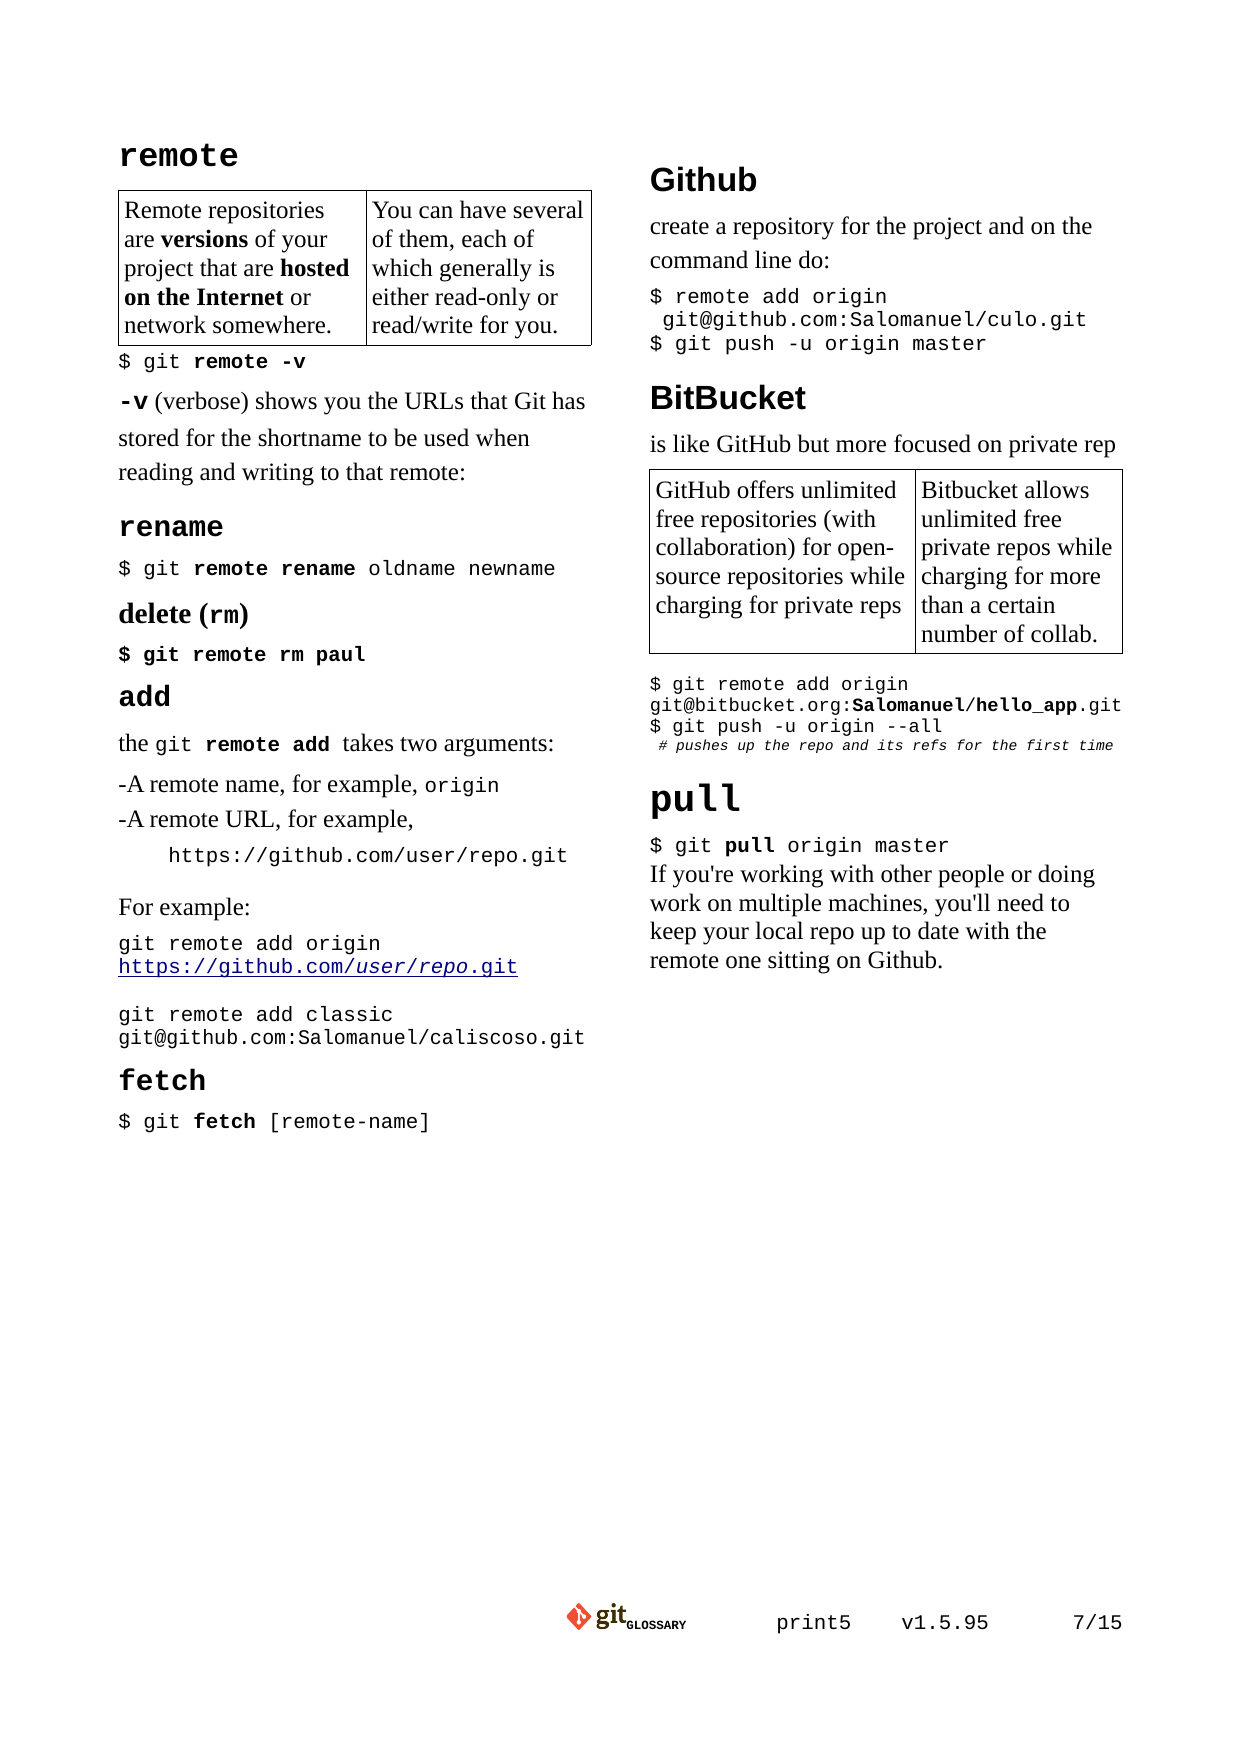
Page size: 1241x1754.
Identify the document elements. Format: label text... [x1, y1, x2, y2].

text $ remote add origin [649, 286, 1122, 309]
subtitle add [118, 682, 591, 715]
text -A remote name, for example, origin [118, 769, 591, 799]
text is like GitHub but more focused on private rep [649, 429, 1122, 457]
text -A remote URL, for example, [118, 804, 591, 833]
text $ git push -u origin --all [649, 717, 1122, 738]
text $ git fetch [remote-name] [118, 1111, 591, 1135]
text create a repository for the project and on the command line do: [649, 211, 1122, 274]
text git remote add classic git@github.com:Salomanuel/caliscoso.git [118, 1004, 591, 1051]
text git remote add origin https://github.com/user/repo.git [118, 933, 591, 980]
text $ git remote rename oldname newname [118, 558, 591, 582]
table_header Remote repositories are versions of your project that are hosted on the Internet or network somewhere. [119, 191, 366, 345]
text $ git push -u origin master [649, 333, 1122, 357]
text $ git remote -v [118, 346, 591, 374]
text $ git remote add origin git@bitbucket.org:Salomanuel/hello_app.git [649, 674, 1122, 717]
table_header Bitbucket allows unlimited free private repos while charging for more than a certain number of collab. [916, 470, 1122, 653]
subtitle remote [118, 139, 591, 177]
text -v (verbose) shows you the URLs that Git has stored for the shortname to be used when reading and writing to that remote: [118, 386, 591, 486]
subtitle BitBucket [649, 378, 1122, 416]
table_header You can have several of them, each of which generally is either read-only or read/write for you. [367, 191, 591, 345]
subtitle delete (rm) [118, 596, 591, 631]
text $ git pull origin master [649, 835, 1122, 859]
subtitle pull [649, 780, 1122, 823]
subtitle rename [118, 512, 591, 546]
text the git remote add takes two arguments: [118, 728, 591, 757]
table_header GitHub offers unlimited free repositories (with collaboration) for open-source repositories while charging for private reps [650, 470, 915, 653]
text git@github.com:Salomanuel/culo.git [649, 309, 1122, 333]
subtitle Github [649, 160, 1122, 198]
subtitle fetch [118, 1066, 591, 1099]
text $ git remote rm paul [118, 644, 591, 667]
text For example: [118, 892, 591, 921]
text https://github.com/user/repo.git [118, 845, 591, 869]
text # pushes up the repo and its refs for the first time [649, 738, 1122, 755]
picture [566, 1603, 627, 1630]
text If you're working with other people or doing work on multiple machines, you'll need to keep your local repo up to date with the remote one sitting on Github. [649, 859, 1122, 974]
